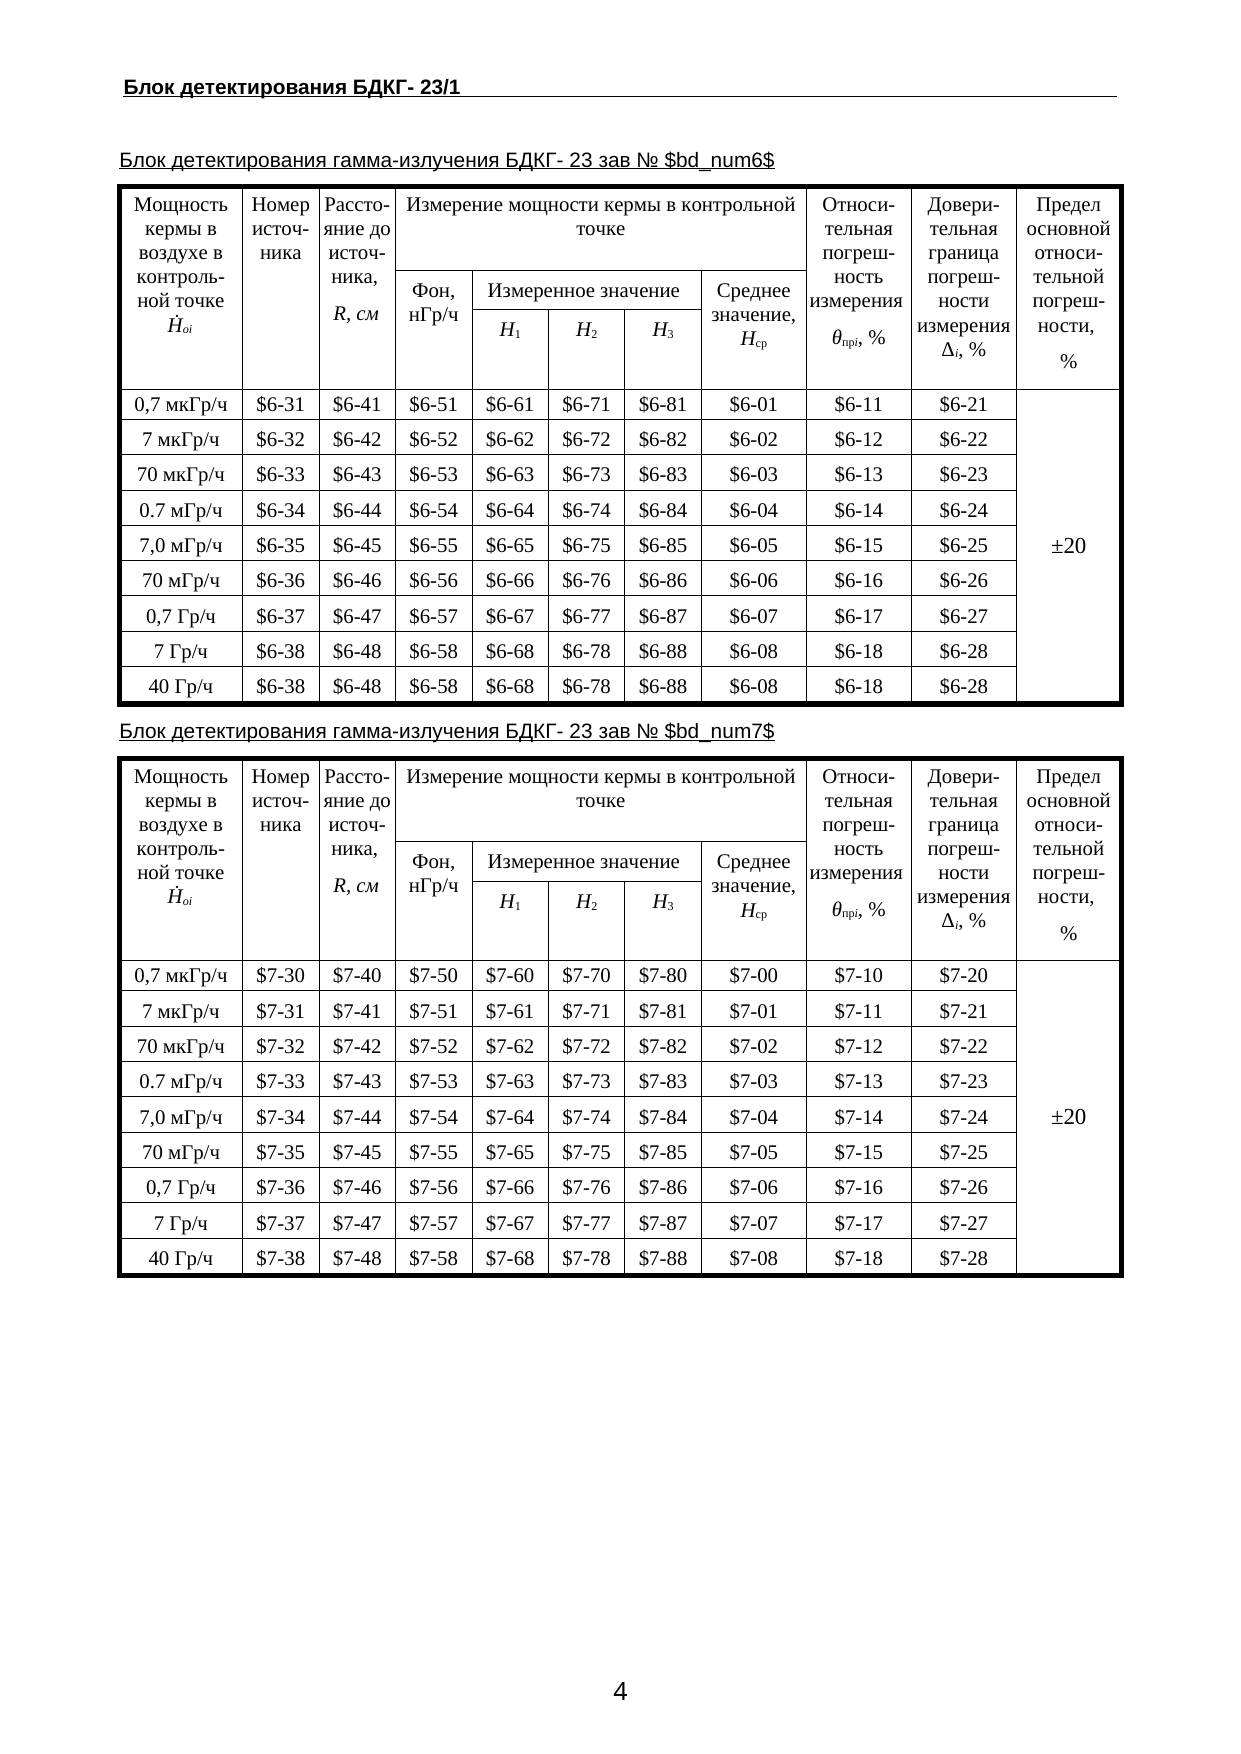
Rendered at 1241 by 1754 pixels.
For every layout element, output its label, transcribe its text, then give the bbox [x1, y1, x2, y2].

table_cell $7-21 [912, 991, 1016, 1026]
table_cell $7-05 [702, 1133, 806, 1167]
table_cell $6-48 [320, 632, 395, 666]
table_cell $7-50 [396, 961, 472, 990]
table_cell $6-04 [702, 491, 806, 525]
table_cell $6-07 [702, 596, 806, 631]
table_cell $6-87 [625, 596, 701, 631]
table_cell $7-41 [320, 991, 395, 1026]
table_cell Предел основной относи-тельной погреш-ности, % [1017, 761, 1119, 960]
table_cell $6-48 [320, 667, 395, 701]
table_cell $6-38 [243, 632, 319, 666]
table_cell 40 Гр/ч [122, 1239, 242, 1273]
table_cell $6-54 [396, 491, 472, 525]
table_cell $7-55 [396, 1133, 472, 1167]
table_cell $7-30 [243, 961, 319, 990]
table_cell $6-06 [702, 561, 806, 595]
table_cell $7-38 [243, 1239, 319, 1273]
table_cell $6-21 [912, 390, 1016, 419]
table_cell $7-47 [320, 1203, 395, 1238]
table_cell $6-27 [912, 596, 1016, 631]
table_cell $6-36 [243, 561, 319, 595]
table_cell $6-18 [807, 667, 911, 701]
table_cell $6-08 [702, 632, 806, 666]
table_cell $7-33 [243, 1062, 319, 1096]
table_cell 7 Гр/ч [122, 1203, 242, 1238]
table_cell $6-78 [549, 667, 624, 701]
table_cell $7-25 [912, 1133, 1016, 1167]
table_cell $7-28 [912, 1239, 1016, 1273]
table_cell $7-60 [473, 961, 548, 990]
table_cell $7-44 [320, 1097, 395, 1132]
table_cell $6-14 [807, 491, 911, 525]
table_cell 7 мкГр/ч [122, 420, 242, 454]
table_cell $6-84 [625, 491, 701, 525]
table_cell $6-25 [912, 526, 1016, 560]
table_cell Мощность кермы в воздухе в контроль-ной точке Ḣoi [122, 189, 242, 389]
table_cell $7-57 [396, 1203, 472, 1238]
table_cell $7-76 [549, 1168, 624, 1202]
table_cell H1 [473, 310, 548, 389]
table_cell $7-61 [473, 991, 548, 1026]
table_cell $7-53 [396, 1062, 472, 1096]
table_cell $7-14 [807, 1097, 911, 1132]
table_cell 0,7 мкГр/ч [122, 390, 242, 419]
table_cell $6-24 [912, 491, 1016, 525]
table_cell $7-72 [549, 1027, 624, 1061]
table_cell H2 [549, 882, 624, 960]
table_cell Среднее значение, Hср [702, 842, 806, 960]
table_cell $7-73 [549, 1062, 624, 1096]
table_cell $6-75 [549, 526, 624, 560]
table_cell $6-68 [473, 667, 548, 701]
table_cell $6-37 [243, 596, 319, 631]
table_cell 7 Гр/ч [122, 632, 242, 666]
table_cell $6-26 [912, 561, 1016, 595]
table_cell Относи-тельная погреш-ность измерения θпрi, % [807, 189, 911, 389]
table_cell $6-15 [807, 526, 911, 560]
table_cell $7-02 [702, 1027, 806, 1061]
table_cell 40 Гр/ч [122, 667, 242, 701]
table_cell $6-51 [396, 390, 472, 419]
table_cell 7,0 мГр/ч [122, 1097, 242, 1132]
table_cell $7-81 [625, 991, 701, 1026]
table_cell 0,7 мкГр/ч [122, 961, 242, 990]
table_cell $7-51 [396, 991, 472, 1026]
table_cell $6-78 [549, 632, 624, 666]
table_cell $7-26 [912, 1168, 1016, 1202]
table_cell $7-18 [807, 1239, 911, 1273]
table_cell $6-63 [473, 455, 548, 489]
table_cell Фон, нГр/ч [396, 271, 472, 389]
table_cell ±20 [1017, 390, 1119, 701]
table_cell $6-55 [396, 526, 472, 560]
table_cell $7-84 [625, 1097, 701, 1132]
table_cell Рассто-яние до источ-ника, R, см [320, 761, 395, 960]
table_cell $7-77 [549, 1203, 624, 1238]
table_cell $7-43 [320, 1062, 395, 1096]
table_cell $7-62 [473, 1027, 548, 1061]
table_cell $7-10 [807, 961, 911, 990]
table_cell Рассто-яние до источ-ника, R, см [320, 189, 395, 389]
table_cell H3 [625, 310, 701, 389]
table_cell $6-01 [702, 390, 806, 419]
table_cell $6-88 [625, 632, 701, 666]
table_header Блок детектирования гамма-излучения БДКГ- 23 зав № $bd_num7$ [119, 707, 1121, 756]
table_cell $6-53 [396, 455, 472, 489]
table_cell 0.7 мГр/ч [122, 491, 242, 525]
table_cell $7-74 [549, 1097, 624, 1132]
table_cell ±20 [1017, 961, 1119, 1273]
table_cell Довери-тельная граница погреш-ности измерения Δi, % [912, 189, 1016, 389]
table_cell $6-16 [807, 561, 911, 595]
table_cell $6-12 [807, 420, 911, 454]
table_cell Измеренное значение [473, 271, 701, 309]
table_cell $7-20 [912, 961, 1016, 990]
table_cell $6-31 [243, 390, 319, 419]
table_cell $6-82 [625, 420, 701, 454]
table_cell $6-64 [473, 491, 548, 525]
table_cell $6-83 [625, 455, 701, 489]
table_cell $6-73 [549, 455, 624, 489]
table_cell 7,0 мГр/ч [122, 526, 242, 560]
table_cell $6-44 [320, 491, 395, 525]
table_cell $7-63 [473, 1062, 548, 1096]
table_cell $6-02 [702, 420, 806, 454]
table_cell $7-13 [807, 1062, 911, 1096]
table_cell $7-70 [549, 961, 624, 990]
table_cell $7-31 [243, 991, 319, 1026]
table_cell $7-08 [702, 1239, 806, 1273]
table_cell $6-81 [625, 390, 701, 419]
table_cell $6-52 [396, 420, 472, 454]
table_cell $6-61 [473, 390, 548, 419]
table_cell $7-04 [702, 1097, 806, 1132]
table_cell $7-67 [473, 1203, 548, 1238]
table_cell Фон, нГр/ч [396, 842, 472, 960]
table_cell Относи-тельная погреш-ность измерения θпрi, % [807, 761, 911, 960]
table_cell H3 [625, 882, 701, 960]
table_cell $7-15 [807, 1133, 911, 1167]
table_cell $6-41 [320, 390, 395, 419]
table_cell $6-76 [549, 561, 624, 595]
table_cell $7-11 [807, 991, 911, 1026]
table_cell $7-40 [320, 961, 395, 990]
table_cell $6-34 [243, 491, 319, 525]
table_cell $7-36 [243, 1168, 319, 1202]
table_cell $7-00 [702, 961, 806, 990]
table_cell $6-08 [702, 667, 806, 701]
table_cell Предел основной относи-тельной погреш-ности, % [1017, 189, 1119, 389]
table_cell $7-80 [625, 961, 701, 990]
table_cell $6-74 [549, 491, 624, 525]
table_cell $6-45 [320, 526, 395, 560]
table_cell $7-23 [912, 1062, 1016, 1096]
table_cell $6-86 [625, 561, 701, 595]
table_cell $7-82 [625, 1027, 701, 1061]
table_cell $6-67 [473, 596, 548, 631]
table_cell $7-88 [625, 1239, 701, 1273]
table_cell $6-47 [320, 596, 395, 631]
table_cell $7-64 [473, 1097, 548, 1132]
table_cell $7-45 [320, 1133, 395, 1167]
table_cell $6-71 [549, 390, 624, 419]
table_cell $7-34 [243, 1097, 319, 1132]
table_cell $6-18 [807, 632, 911, 666]
table_cell $6-23 [912, 455, 1016, 489]
table_cell 70 мкГр/ч [122, 455, 242, 489]
table_cell $6-88 [625, 667, 701, 701]
table_cell $6-22 [912, 420, 1016, 454]
table_cell $6-56 [396, 561, 472, 595]
table_header Блок детектирования гамма-излучения БДКГ- 23 зав № $bd_num6$ [119, 135, 1121, 184]
table_cell $6-42 [320, 420, 395, 454]
table_cell 0.7 мГр/ч [122, 1062, 242, 1096]
table_cell $6-58 [396, 632, 472, 666]
table_cell $6-85 [625, 526, 701, 560]
table_cell $7-86 [625, 1168, 701, 1202]
table_cell Среднее значение, Hср [702, 271, 806, 389]
table_cell $6-03 [702, 455, 806, 489]
table_cell Номер источ-ника [243, 189, 319, 389]
table_cell $7-83 [625, 1062, 701, 1096]
table_cell Измеренное значение [473, 842, 701, 881]
table_cell $6-57 [396, 596, 472, 631]
table_cell Измерение мощности кермы в контрольной точке [396, 189, 806, 269]
table_cell $6-13 [807, 455, 911, 489]
table_cell $7-71 [549, 991, 624, 1026]
table_cell $7-06 [702, 1168, 806, 1202]
table_cell $6-35 [243, 526, 319, 560]
table_cell $6-46 [320, 561, 395, 595]
table_cell $7-01 [702, 991, 806, 1026]
table_cell 70 мГр/ч [122, 561, 242, 595]
table_cell $7-24 [912, 1097, 1016, 1132]
table_cell $7-65 [473, 1133, 548, 1167]
table_cell $7-42 [320, 1027, 395, 1061]
table_cell $6-05 [702, 526, 806, 560]
table_cell Довери-тельная граница погреш-ности измерения Δi, % [912, 761, 1016, 960]
table_cell 7 мкГр/ч [122, 991, 242, 1026]
table_cell 0,7 Гр/ч [122, 1168, 242, 1202]
table_cell $7-48 [320, 1239, 395, 1273]
table_cell $6-32 [243, 420, 319, 454]
table_cell $6-33 [243, 455, 319, 489]
table_cell $7-22 [912, 1027, 1016, 1061]
table_cell 70 мГр/ч [122, 1133, 242, 1167]
table_cell $6-17 [807, 596, 911, 631]
table_cell Номер источ-ника [243, 761, 319, 960]
table_cell $6-43 [320, 455, 395, 489]
table_cell $6-77 [549, 596, 624, 631]
table_cell Мощность кермы в воздухе в контроль-ной точке Ḣoi [122, 761, 242, 960]
table_cell $6-58 [396, 667, 472, 701]
table_cell $7-87 [625, 1203, 701, 1238]
table_cell $7-52 [396, 1027, 472, 1061]
table_cell $7-56 [396, 1168, 472, 1202]
table_cell $7-27 [912, 1203, 1016, 1238]
table_cell $7-85 [625, 1133, 701, 1167]
table_cell 0,7 Гр/ч [122, 596, 242, 631]
table_cell Измерение мощности кермы в контрольной точке [396, 761, 806, 841]
table_cell $7-66 [473, 1168, 548, 1202]
table_cell $7-68 [473, 1239, 548, 1273]
table_cell $7-37 [243, 1203, 319, 1238]
table_cell $6-28 [912, 632, 1016, 666]
table_cell $6-66 [473, 561, 548, 595]
table_cell 70 мкГр/ч [122, 1027, 242, 1061]
table_cell $7-16 [807, 1168, 911, 1202]
table_cell $6-68 [473, 632, 548, 666]
table_cell $7-75 [549, 1133, 624, 1167]
table_cell $7-46 [320, 1168, 395, 1202]
table_cell H1 [473, 882, 548, 960]
table_cell $6-38 [243, 667, 319, 701]
table_cell H2 [549, 310, 624, 389]
table_cell $7-03 [702, 1062, 806, 1096]
table_cell $7-17 [807, 1203, 911, 1238]
table_cell $7-35 [243, 1133, 319, 1167]
table_cell $7-12 [807, 1027, 911, 1061]
table_cell $6-72 [549, 420, 624, 454]
table_cell $6-65 [473, 526, 548, 560]
table_cell $7-54 [396, 1097, 472, 1132]
table_cell $7-78 [549, 1239, 624, 1273]
table_cell $6-62 [473, 420, 548, 454]
table_cell $7-58 [396, 1239, 472, 1273]
table_cell $6-11 [807, 390, 911, 419]
table_cell $7-32 [243, 1027, 319, 1061]
table_cell $6-28 [912, 667, 1016, 701]
table_cell $7-07 [702, 1203, 806, 1238]
